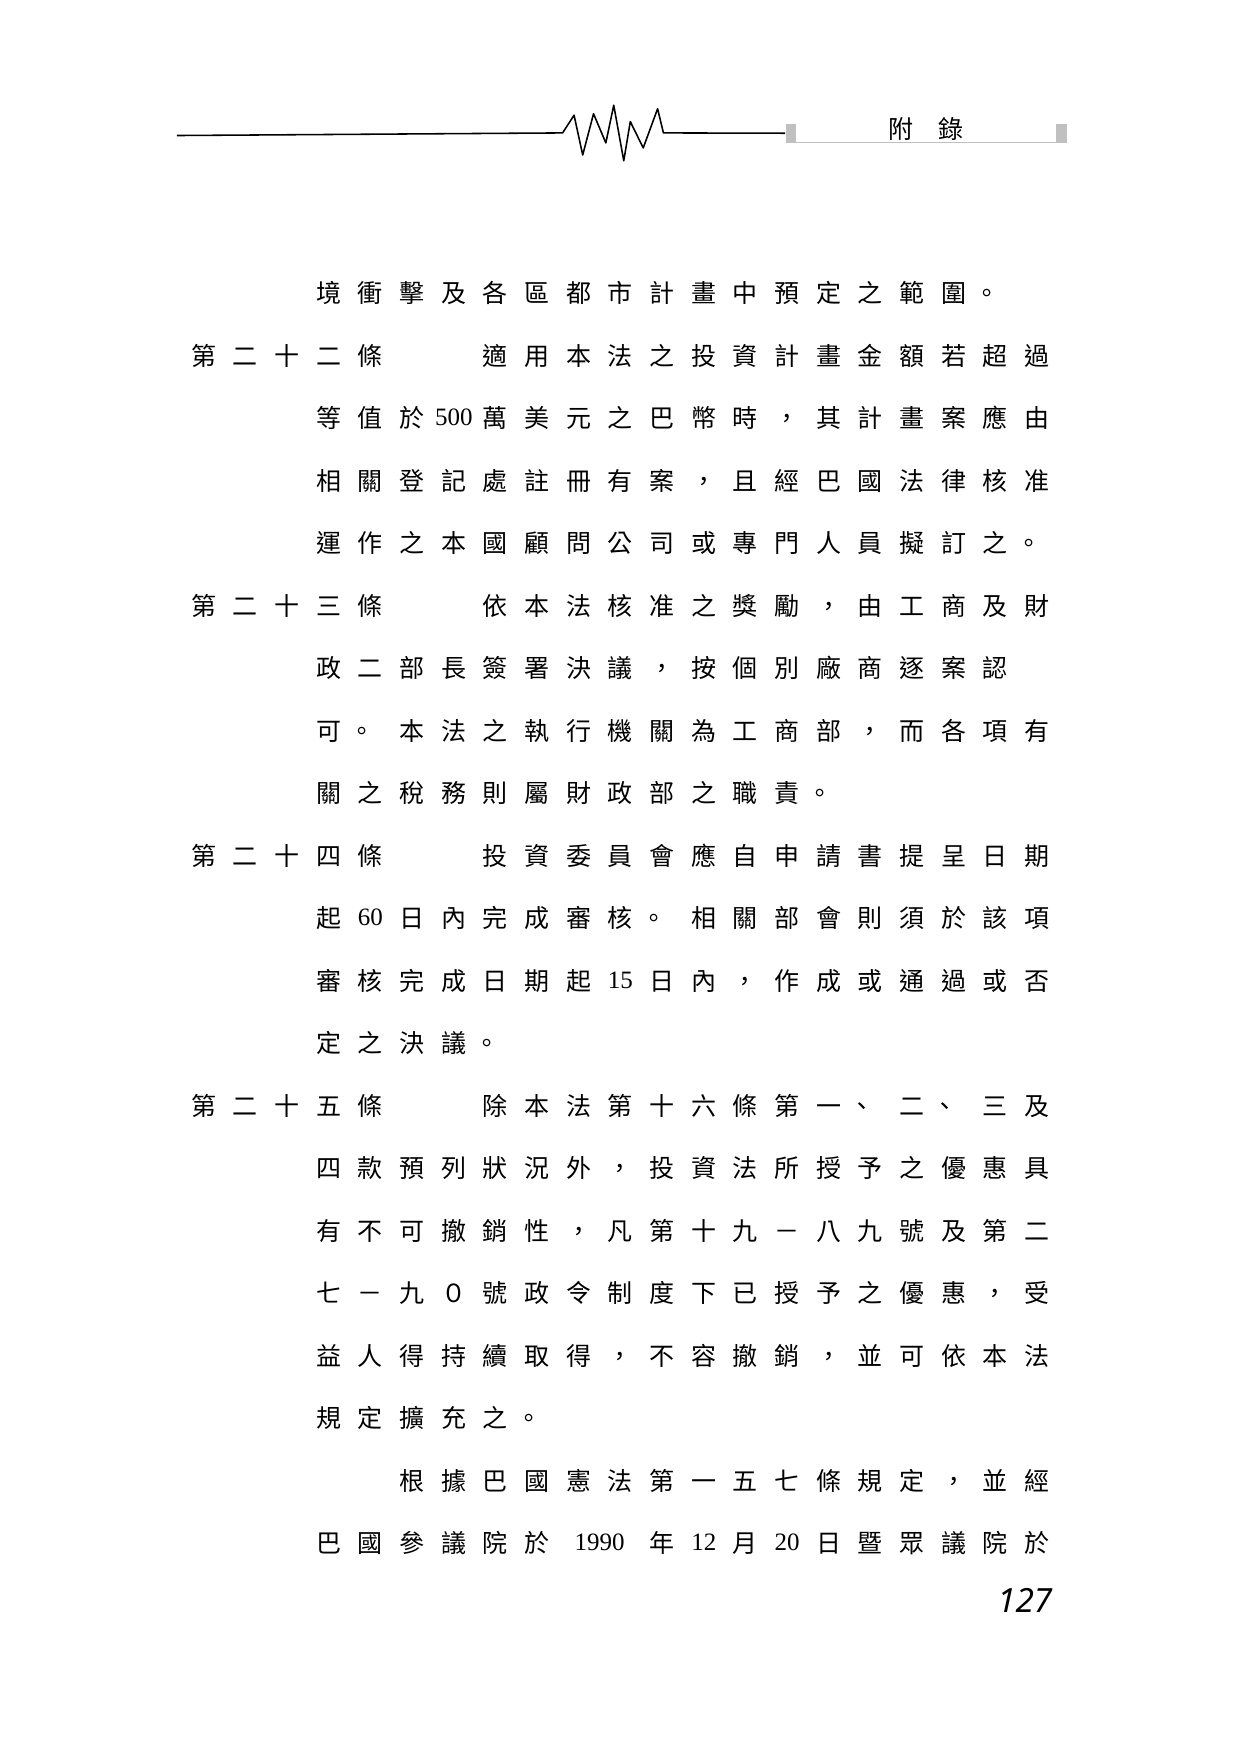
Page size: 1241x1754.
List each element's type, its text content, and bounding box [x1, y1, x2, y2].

text 境衝擊及各區都市計畫中預定之範圍。 [183, 250, 1058, 313]
text 第二十二條 適用本法之投資計畫金額若超過等值於500萬美元之巴幣時，其計畫案應由相關登記處註冊有案，且經巴國法律核准運作之本國顧問公司或專門人員擬訂之。 [183, 313, 1058, 563]
text 第二十四條 投資委員會應自申請書提呈日期起60日內完成審核。相關部會則須於該項審核完成日期起15日內，作成或通過或否定之決議。 [183, 813, 1058, 1063]
text 第二十三條 依本法核准之獎勵，由工商及財政二部長簽署決議，按個別廠商逐案認可。本法之執行機關為工商部，而各項有關之稅務則屬財政部之職責。 [183, 563, 1058, 813]
text 第二十五條 除本法第十六條第一、二、三及四款預列狀況外，投資法所授予之優惠具有不可撤銷性，凡第十九－八九號及第二七－九０號政令制度下已授予之優惠，受益人得持續取得，不容撤銷，並可依本法規定擴充之。 [183, 1063, 1058, 1438]
text 根據巴國憲法第一五七條規定，並經巴國參議院於1990年12月20日暨眾議院於 [306, 1438, 1058, 1563]
